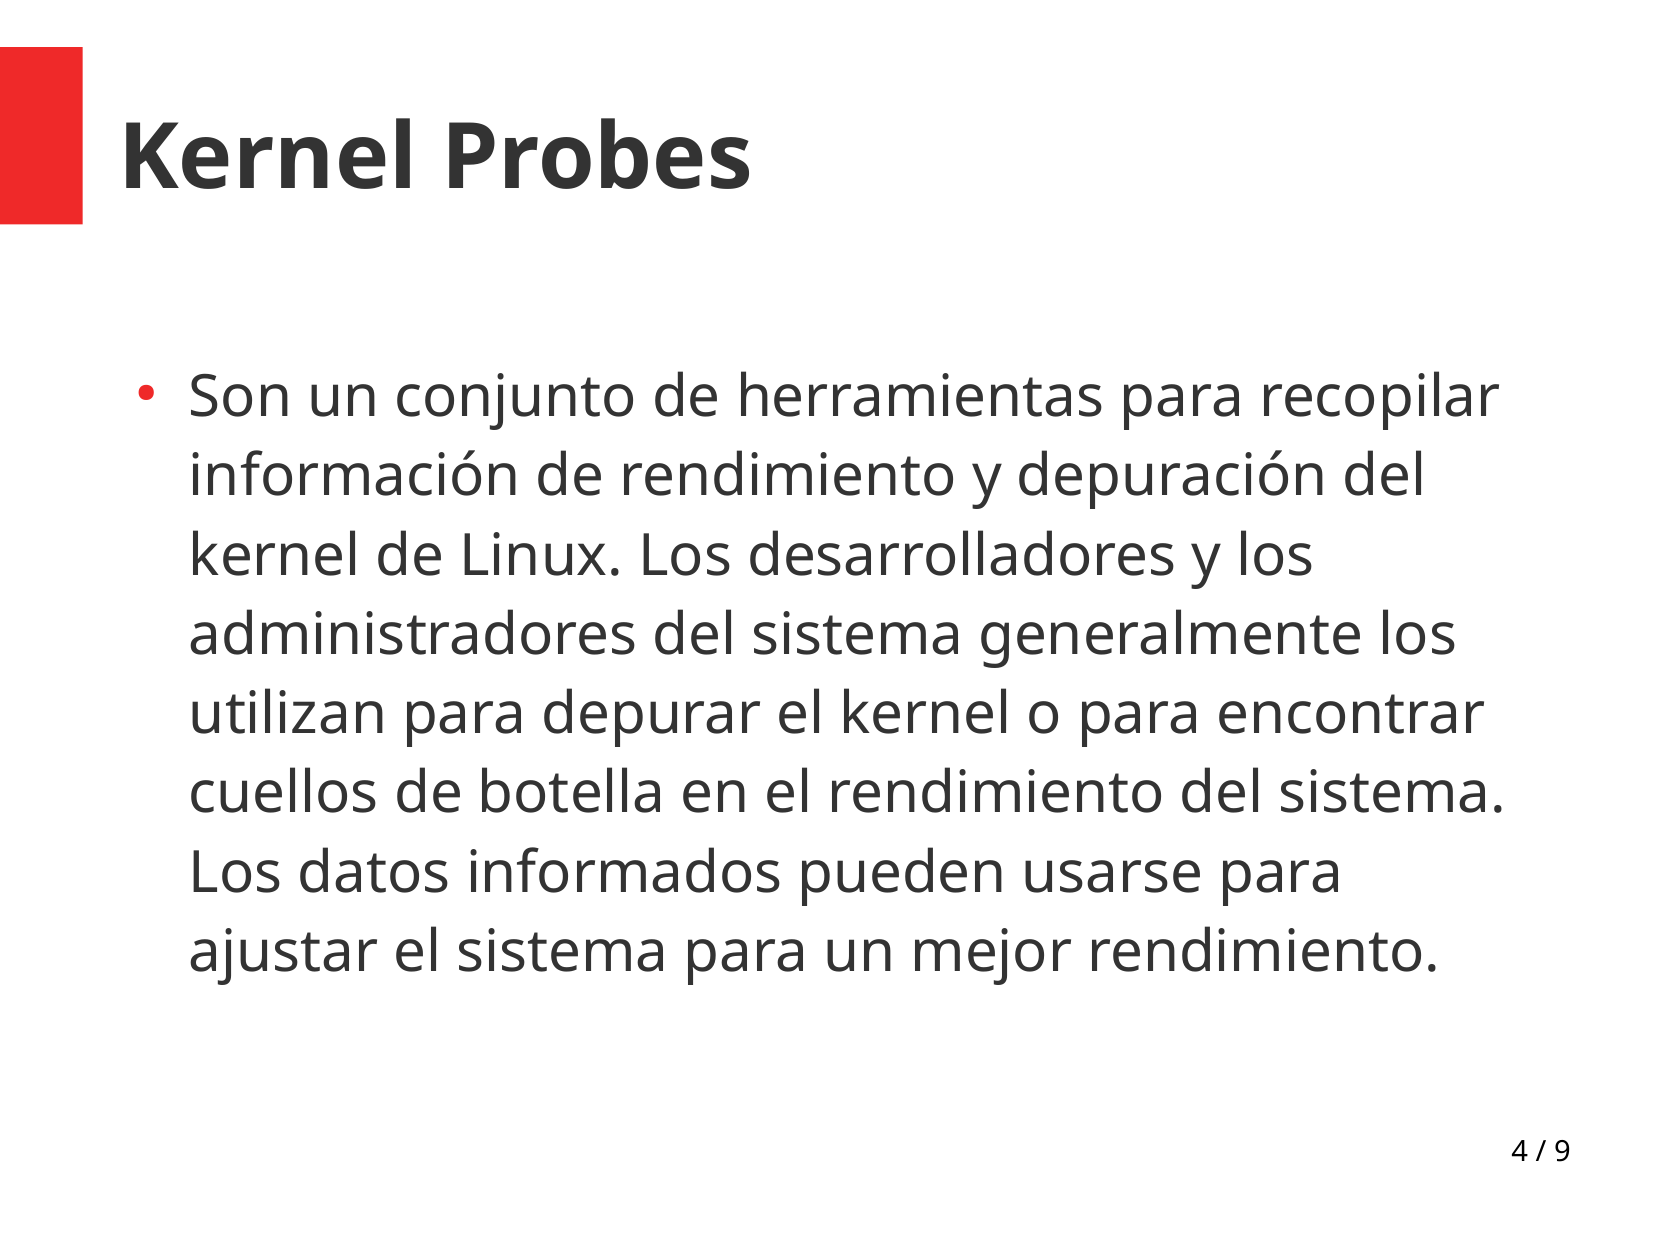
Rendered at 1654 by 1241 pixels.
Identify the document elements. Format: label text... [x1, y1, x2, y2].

title Kernel Probes [118, 49, 1571, 257]
list Son un conjunto de herramientas para recopilar información de rendimiento y depuración del kernel de Linux. Los desarrolladores y los administradores del sistema generalmente los utilizan para depurar el kernel o para encontrar cuellos de botella en el rendimiento del sistema. Los datos informados pueden usarse para ajustar el sistema para un mejor rendimiento. [118, 354, 1536, 1074]
